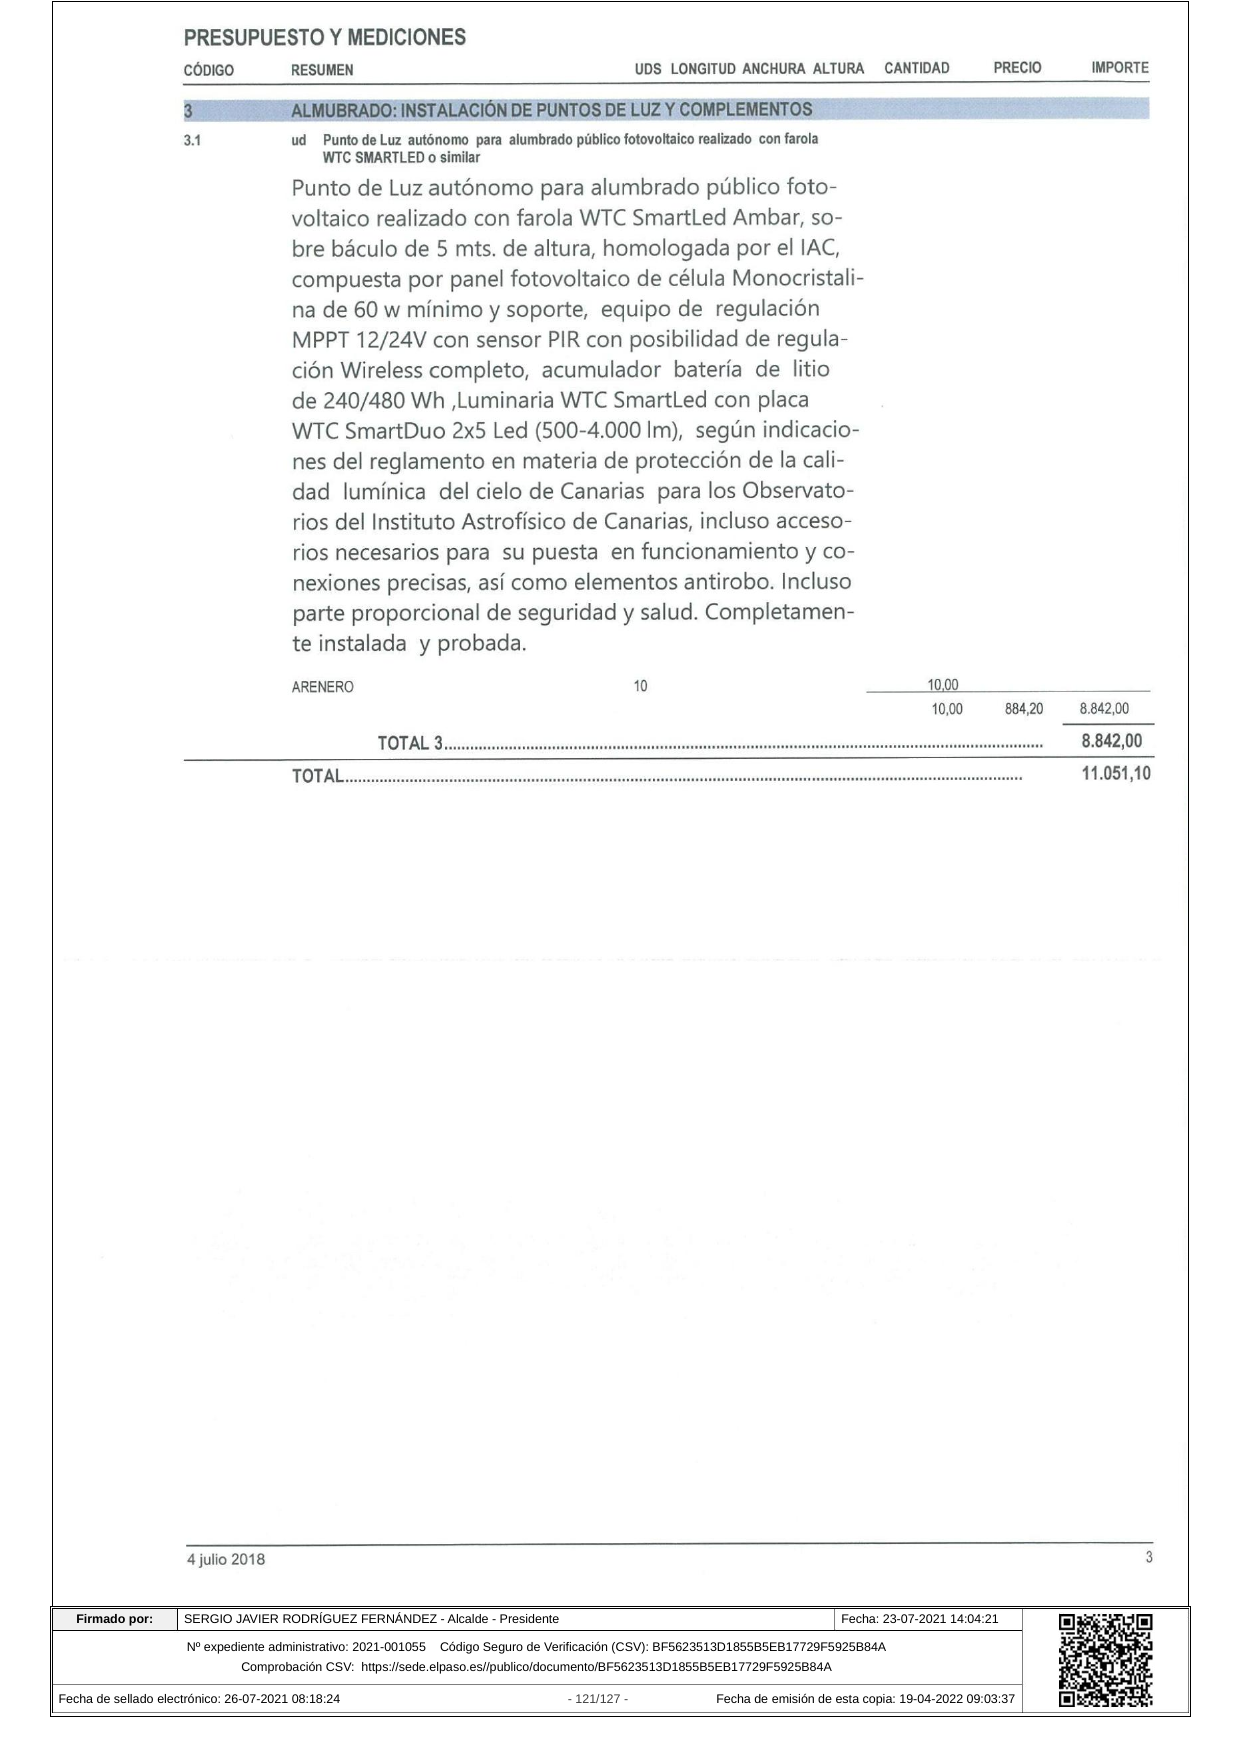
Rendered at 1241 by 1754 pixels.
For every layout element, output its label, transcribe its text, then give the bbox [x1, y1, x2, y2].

picture [53, 2, 1188, 1606]
text SERGIO JAVIER RODRÍGUEZ FERNÁNDEZ - Alcalde - Presidente [184, 1612, 586, 1626]
text - 121/127 - [568, 1693, 647, 1707]
text Firmado por: [76, 1612, 172, 1626]
text Fecha de sellado electrónico: 26-07-2021 08:18:24 [58, 1692, 365, 1706]
text Fecha: 23-07-2021 14:04:21 [841, 1612, 1022, 1626]
text Fecha de emisión de esta copia: 19-04-2022 09:03:37 [716, 1692, 1041, 1706]
text Comprobación CSV: https://sede.elpaso.es//publico/documento/BF5623513D1855B5EB17729F5925B84A [241, 1661, 912, 1674]
picture [51, 1607, 1190, 1716]
text Nº expediente administrativo: 2021-001055 Código Seguro de Verificación (CSV): BF5623513D1855B5EB17729F5925B84A [187, 1640, 912, 1654]
